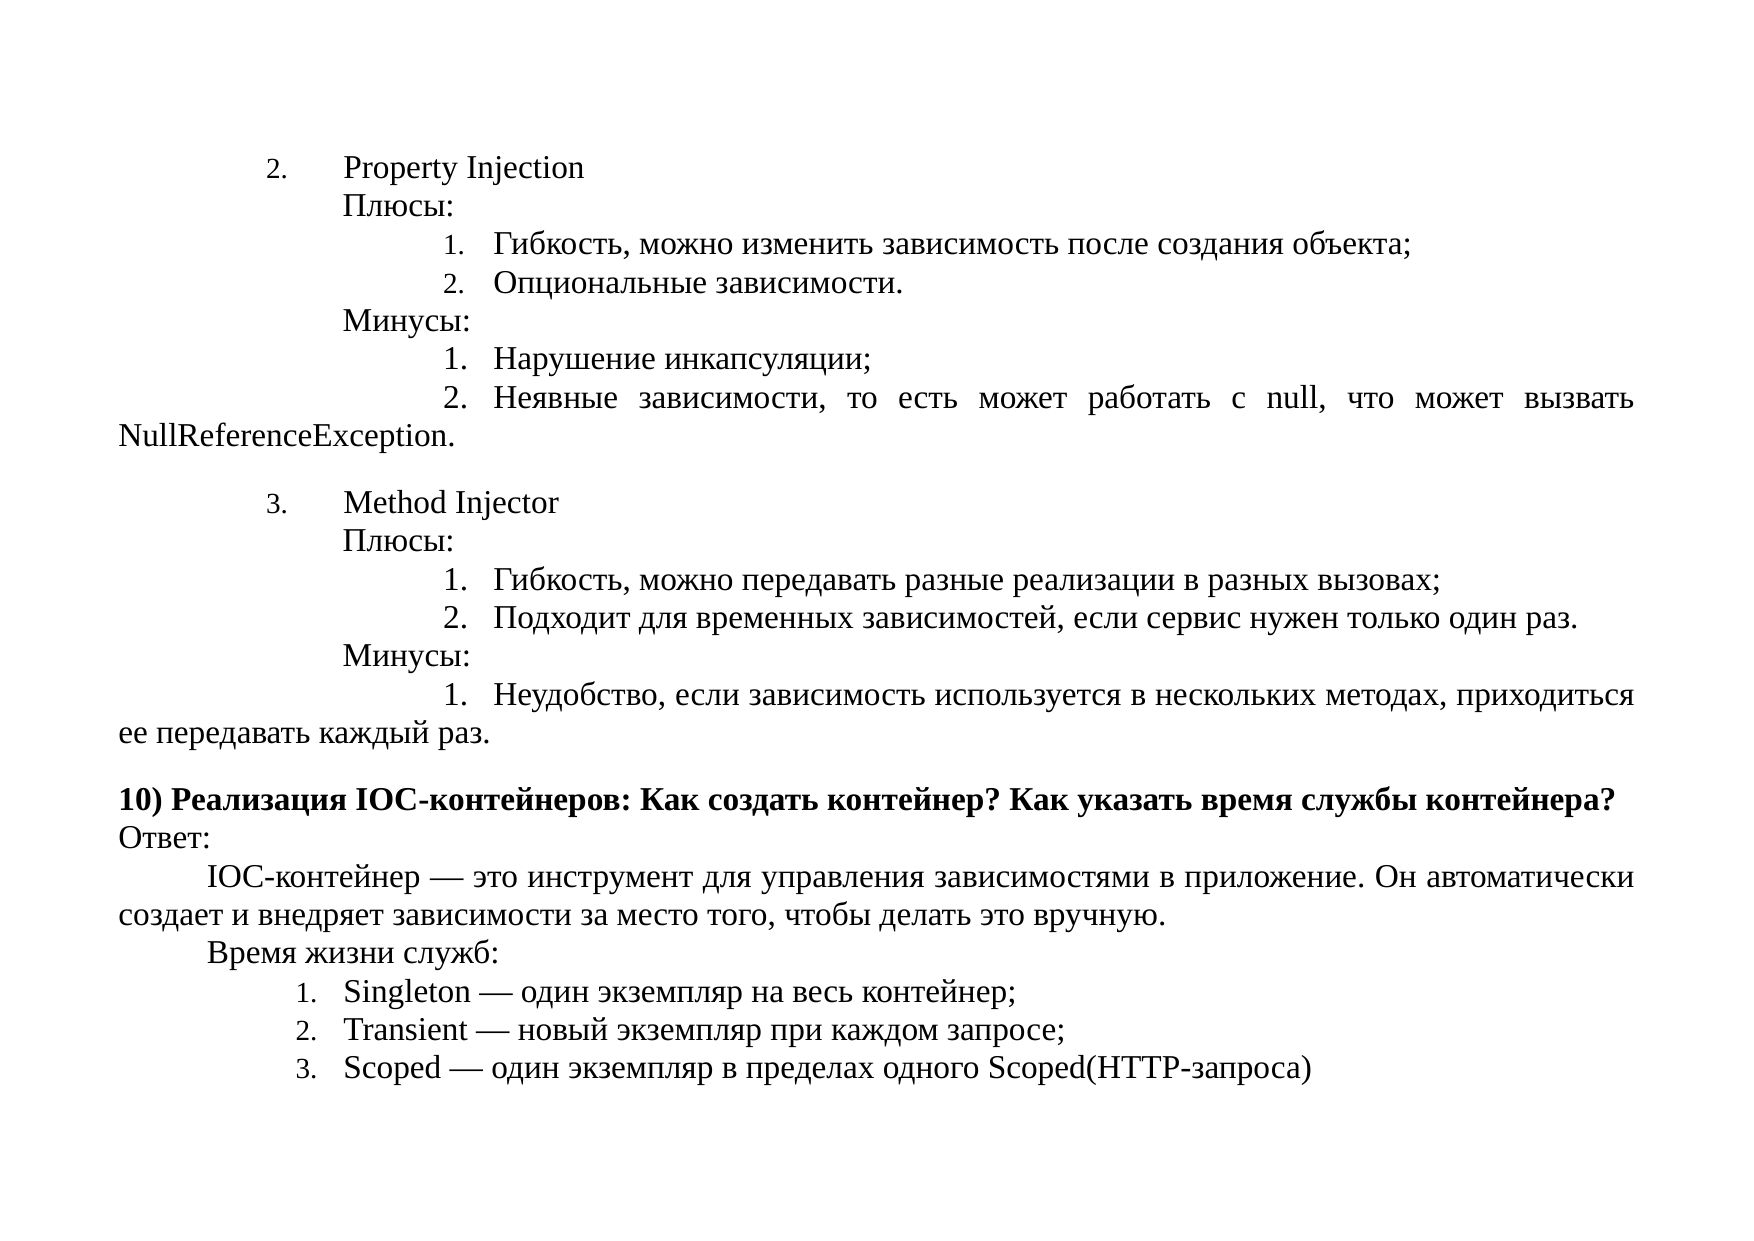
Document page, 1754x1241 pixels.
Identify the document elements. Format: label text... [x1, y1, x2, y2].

list Singleton — один экземпляр на весь контейнер; [118, 971, 1636, 1009]
text Плюсы: [118, 185, 1636, 223]
list Неявные зависимости, то есть может работать с null, что может вызвать NullReferenceException. [118, 377, 1636, 453]
list Опциональные зависимости. [118, 262, 1636, 300]
text Ответ: [118, 818, 1636, 856]
list Method Injector [118, 482, 1636, 521]
text IOC-контейнер — это инструмент для управления зависимостями в приложение. Он автоматически создает и внедряет зависимости за место того, чтобы делать это вручную. [118, 856, 1636, 933]
list Property Injection [118, 147, 1636, 185]
list Transient — новый экземпляр при каждом запросе; [118, 1009, 1636, 1048]
text Минусы: [118, 636, 1636, 674]
text 10) Реализация IOC-контейнеров: Как создать контейнер? Как указать время службы контейнера? [118, 779, 1636, 818]
text Плюсы: [118, 521, 1636, 559]
list Scoped — один экземпляр в пределах одного Scoped(HTTP-запроса) [118, 1048, 1636, 1086]
list Неудобство, если зависимость используется в нескольких методах, приходиться ее передавать каждый раз. [118, 674, 1636, 751]
list Гибкость, можно изменить зависимость после создания объекта; [118, 223, 1636, 262]
list Нарушение инкапсуляции; [118, 338, 1636, 377]
list Гибкость, можно передавать разные реализации в разных вызовах; [118, 559, 1636, 597]
text Время жизни служб: [118, 933, 1636, 971]
list Подходит для временных зависимостей, если сервис нужен только один раз. [118, 597, 1636, 636]
text Минусы: [118, 300, 1636, 338]
